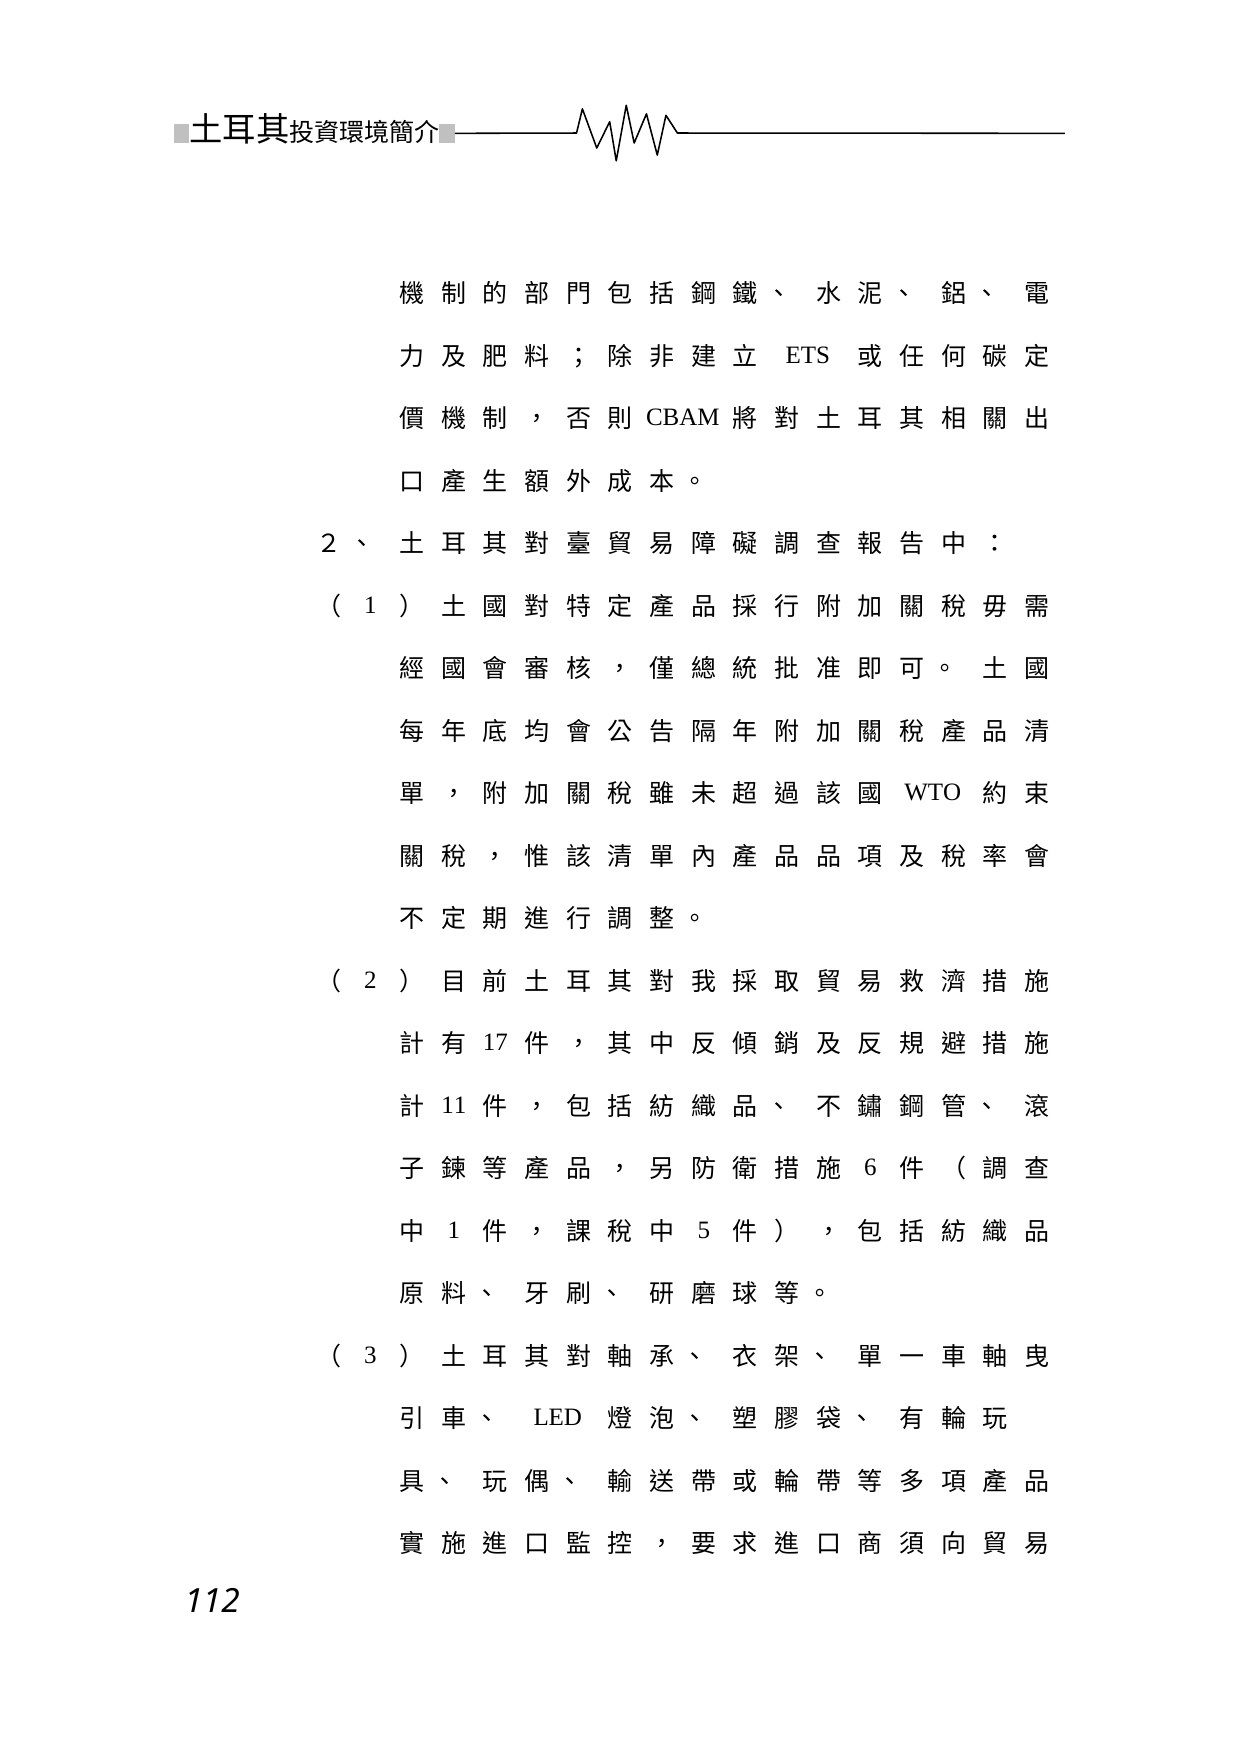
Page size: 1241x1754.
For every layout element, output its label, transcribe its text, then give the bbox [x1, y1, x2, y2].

text 機制的部門包括鋼鐵、水泥、鋁、電力及肥料；除非建立ETS或任何碳定價機制，否則CBAM將對土耳其相關出口產生額外成本。 [293, 250, 1058, 500]
text （3）土耳其對軸承、衣架、單一車軸曳引車、LED燈泡、塑膠袋、有輪玩具、玩偶、輸送帶或輪帶等多項產品實施進口監控，要求進口商須向貿易 [306, 1313, 1058, 1563]
text （1）土國對特定產品採行附加關稅毋需經國會審核，僅總統批准即可。土國每年底均會公告隔年附加關稅產品清單，附加關稅雖未超過該國WTO約束關稅，惟該清單內產品品項及稅率會不定期進行調整。 [306, 563, 1058, 938]
text ２、土耳其對臺貿易障礙調查報告中： [281, 500, 1058, 563]
text （2）目前土耳其對我採取貿易救濟措施計有17件，其中反傾銷及反規避措施計11件，包括紡織品、不鏽鋼管、滾子鍊等產品，另防衛措施6件（調查中1件，課稅中5件），包括紡織品原料、牙刷、研磨球等。 [306, 938, 1058, 1313]
